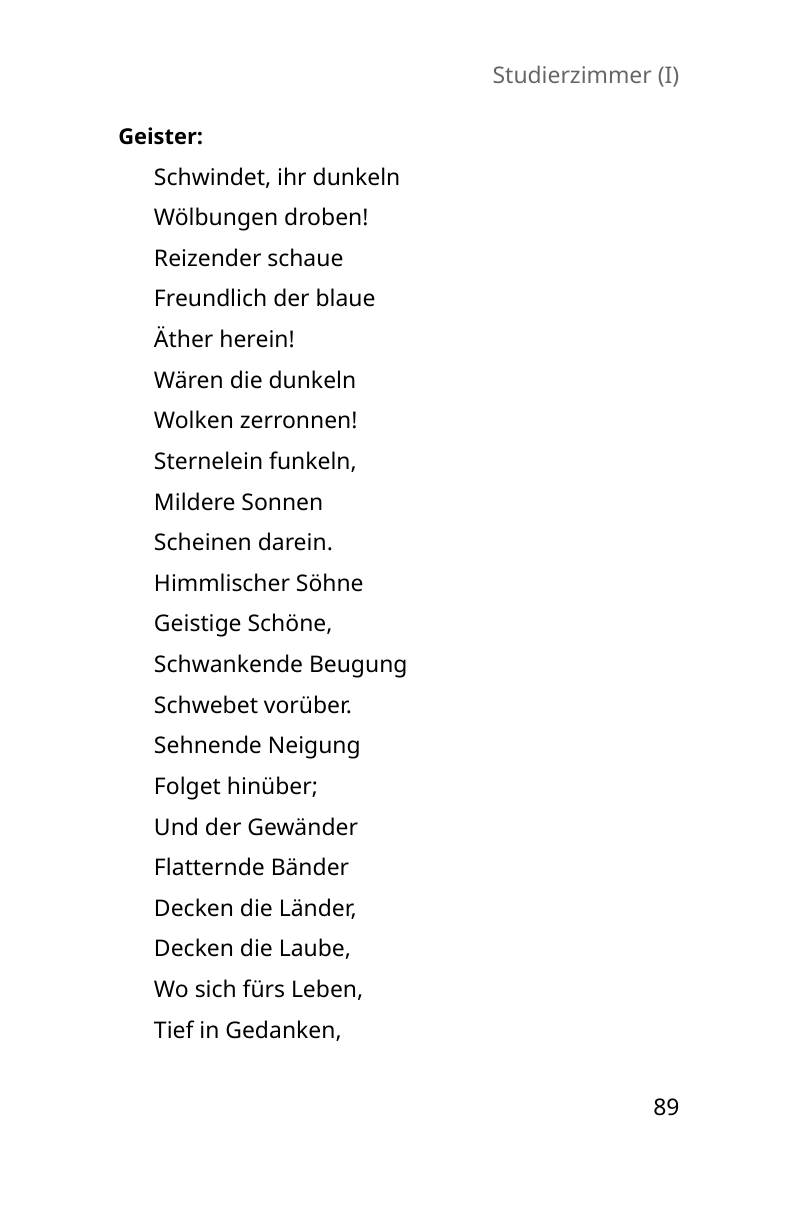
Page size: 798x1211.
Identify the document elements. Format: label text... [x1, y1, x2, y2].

text Geister: Schwindet, ihr dunkeln Wölbungen droben! Reizender schaue Freundlich der blaue Äther herein! Wären die dunkeln Wolken zerronnen! Sternelein funkeln, Mildere Sonnen Scheinen darein. Himmlischer Söhne Geistige Schöne, Schwankende Beugung Schwebet vorüber. Sehnende Neigung Folget hinüber; Und der Gewänder Flatternde Bänder Decken die Länder, Decken die Laube, Wo sich fürs Leben, Tief in Gedanken, [118, 120, 679, 1045]
